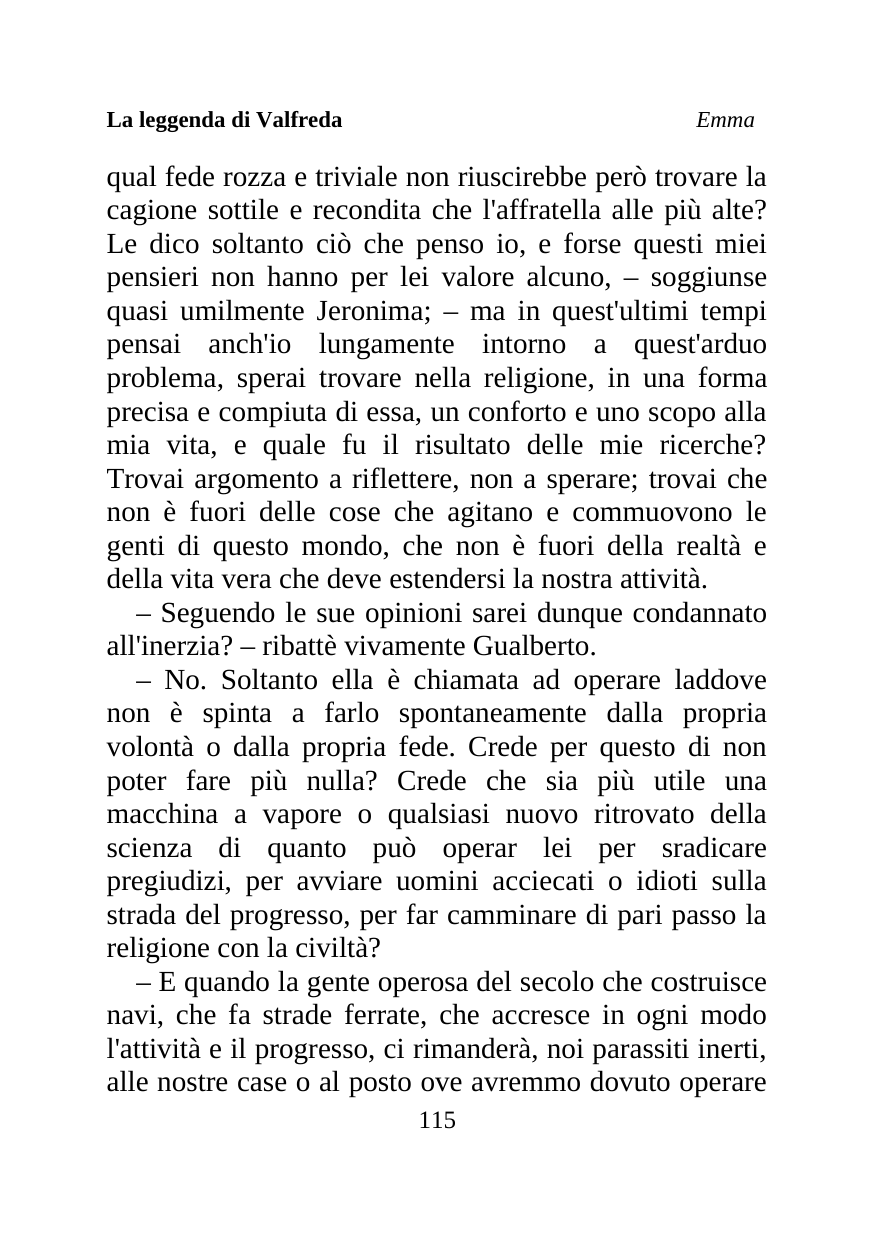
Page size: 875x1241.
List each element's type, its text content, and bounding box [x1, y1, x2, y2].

text – E quando la gente operosa del secolo che costruisce navi, che fa strade ferrate, che accresce in ogni modo l'attività e il progresso, ci rimanderà, noi parassiti inerti, alle nostre case o al posto ove avremmo dovuto operare [106, 964, 768, 1098]
text – Seguendo le sue opinioni sarei dunque condannato all'inerzia? – ribattè vivamente Gualberto. [106, 595, 768, 662]
text qual fede rozza e triviale non riuscirebbe però trovare la cagione sottile e recondita che l'affratella alle più alte? Le dico soltanto ciò che penso io, e forse questi miei pensieri non hanno per lei valore alcuno, – soggiunse quasi umilmente Jeronima; – ma in quest'ultimi tempi pensai anch'io lungamente intorno a quest'arduo problema, sperai trovare nella religione, in una forma precisa e compiuta di essa, un conforto e uno scopo alla mia vita, e quale fu il risultato delle mie ricerche? Trovai argomento a riflettere, non a sperare; trovai che non è fuori delle cose che agitano e commuovono le genti di questo mondo, che non è fuori della realtà e della vita vera che deve estendersi la nostra attività. [106, 159, 768, 595]
text – No. Soltanto ella è chiamata ad operare laddove non è spinta a farlo spontaneamente dalla propria volontà o dalla propria fede. Crede per questo di non poter fare più nulla? Crede che sia più utile una macchina a vapore o qualsiasi nuovo ritrovato della scienza di quanto può operar lei per sradicare pregiudizi, per avviare uomini acciecati o idioti sulla strada del progresso, per far camminare di pari passo la religione con la civiltà? [106, 662, 768, 964]
